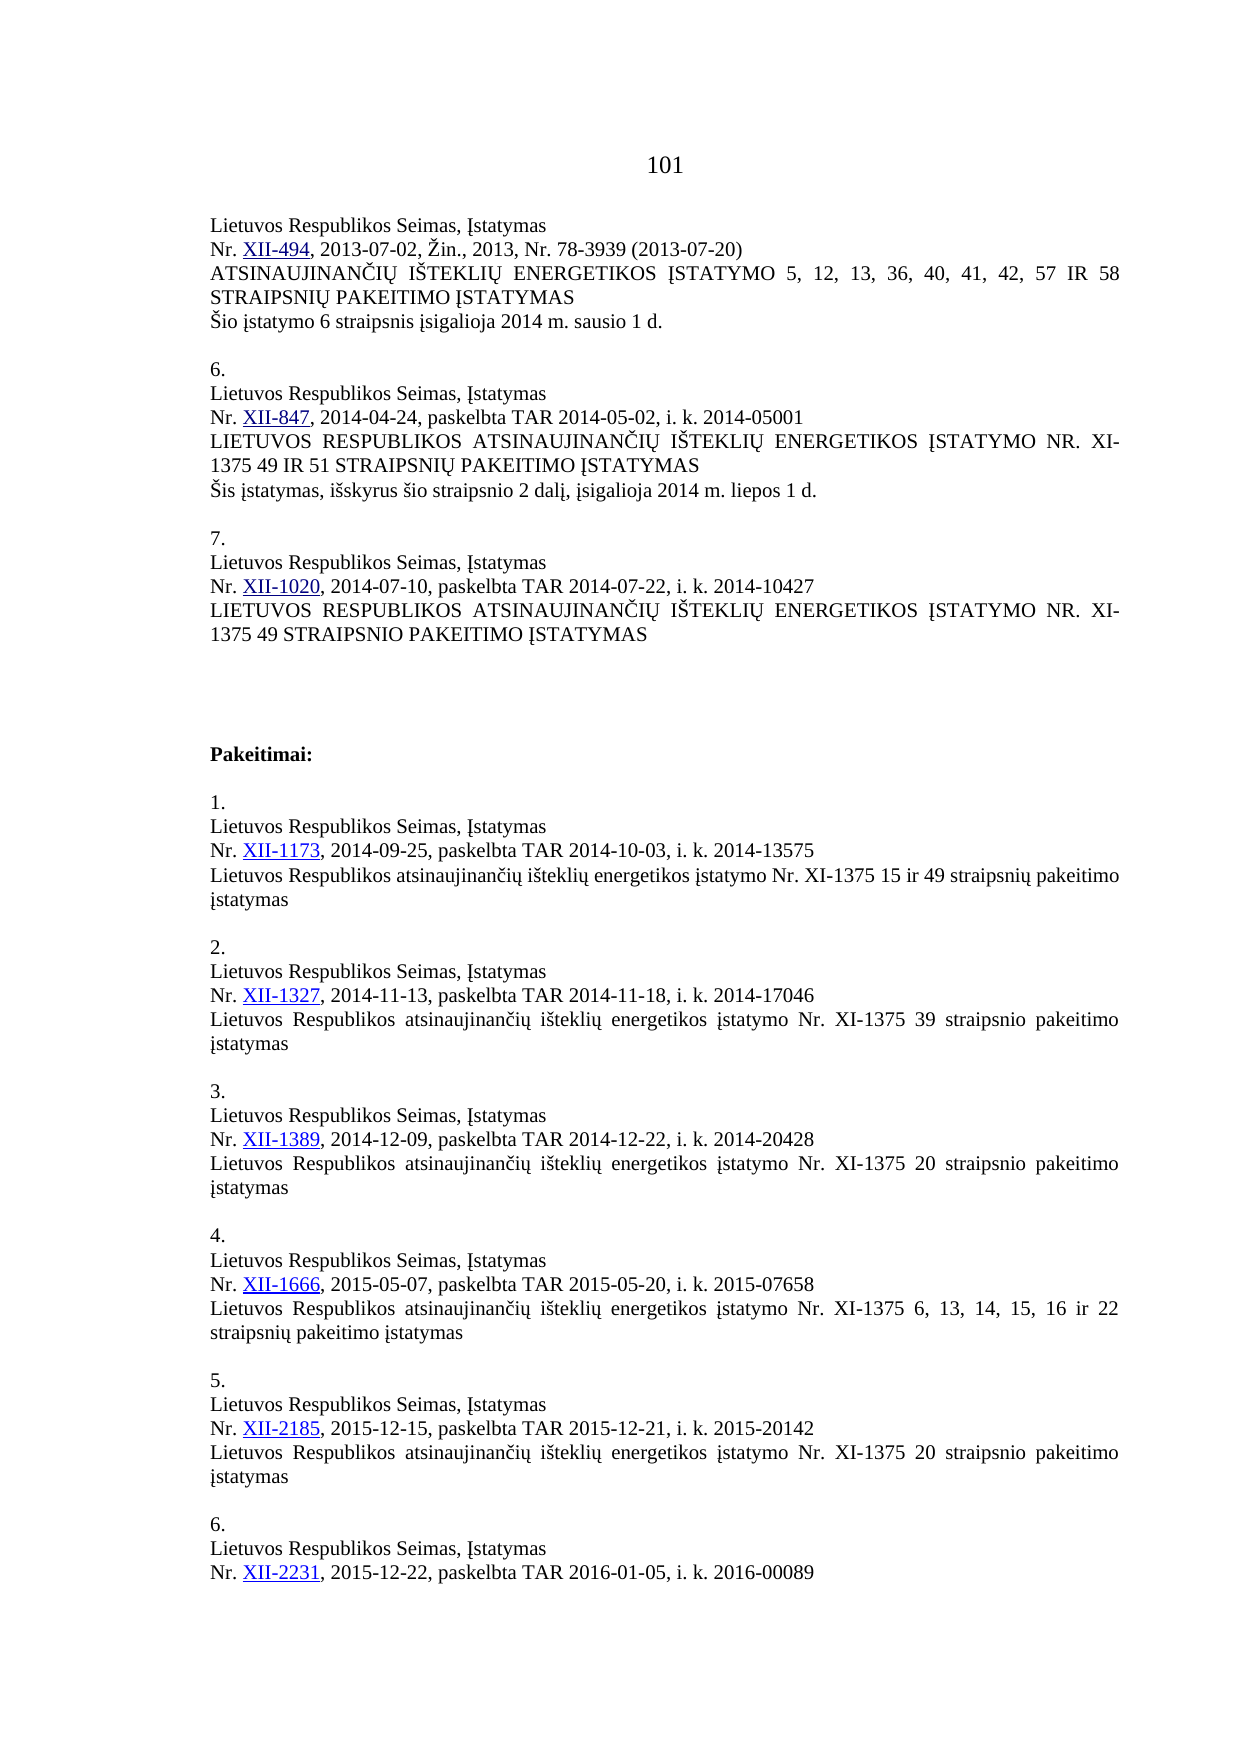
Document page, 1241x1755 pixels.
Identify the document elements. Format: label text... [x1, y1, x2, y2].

text Nr. XII-2231, 2015-12-22, paskelbta TAR 2016-01-05, i. k. 2016-00089 [210, 1560, 1120, 1584]
text Lietuvos Respublikos Seimas, Įstatymas [210, 1392, 1120, 1416]
text 1. [210, 790, 1120, 814]
text Šio įstatymo 6 straipsnis įsigalioja 2014 m. sausio 1 d. [210, 309, 1120, 333]
text 2. [210, 935, 1120, 959]
text Pakeitimai: [210, 742, 1120, 766]
text 6. [210, 1512, 1120, 1536]
text Lietuvos Respublikos Seimas, Įstatymas [210, 381, 1120, 405]
text ATSINAUJINANČIŲ IŠTEKLIŲ ENERGETIKOS ĮSTATYMO 5, 12, 13, 36, 40, 41, 42, 57 IR 58 STRAIPSNIŲ PAKEITIMO ĮSTATYMAS [210, 261, 1120, 309]
text Lietuvos Respublikos Seimas, Įstatymas [210, 1247, 1120, 1272]
text Nr. XII-2185, 2015-12-15, paskelbta TAR 2015-12-21, i. k. 2015-20142 [210, 1416, 1120, 1440]
text Lietuvos Respublikos atsinaujinančių išteklių energetikos įstatymo Nr. XI-1375 20 straipsnio pakeitimo įstatymas [210, 1151, 1120, 1199]
text LIETUVOS RESPUBLIKOS ATSINAUJINANČIŲ IŠTEKLIŲ ENERGETIKOS ĮSTATYMO NR. XI-1375 49 STRAIPSNIO PAKEITIMO ĮSTATYMAS [210, 598, 1120, 646]
text Lietuvos Respublikos atsinaujinančių išteklių energetikos įstatymo Nr. XI-1375 20 straipsnio pakeitimo įstatymas [210, 1440, 1120, 1488]
text Šis įstatymas, išskyrus šio straipsnio 2 dalį, įsigalioja 2014 m. liepos 1 d. [210, 477, 1120, 502]
text Nr. XII-1389, 2014-12-09, paskelbta TAR 2014-12-22, i. k. 2014-20428 [210, 1127, 1120, 1151]
text Lietuvos Respublikos Seimas, Įstatymas [210, 550, 1120, 574]
text Nr. XII-1666, 2015-05-07, paskelbta TAR 2015-05-20, i. k. 2015-07658 [210, 1272, 1120, 1296]
text Lietuvos Respublikos Seimas, Įstatymas [210, 959, 1120, 983]
text Nr. XII-847, 2014-04-24, paskelbta TAR 2014-05-02, i. k. 2014-05001 [210, 405, 1120, 429]
text 6. [210, 357, 1120, 381]
text 7. [210, 526, 1120, 550]
text Lietuvos Respublikos atsinaujinančių išteklių energetikos įstatymo Nr. XI-1375 15 ir 49 straipsnių pakeitimo įstatymas [210, 862, 1120, 911]
text Lietuvos Respublikos atsinaujinančių išteklių energetikos įstatymo Nr. XI-1375 6, 13, 14, 15, 16 ir 22 straipsnių pakeitimo įstatymas [210, 1296, 1120, 1344]
text LIETUVOS RESPUBLIKOS ATSINAUJINANČIŲ IŠTEKLIŲ ENERGETIKOS ĮSTATYMO NR. XI-1375 49 IR 51 STRAIPSNIŲ PAKEITIMO ĮSTATYMAS [210, 429, 1120, 477]
text Lietuvos Respublikos atsinaujinančių išteklių energetikos įstatymo Nr. XI-1375 39 straipsnio pakeitimo įstatymas [210, 1007, 1120, 1055]
text 5. [210, 1368, 1120, 1392]
text Lietuvos Respublikos Seimas, Įstatymas [210, 213, 1120, 237]
text Nr. XII-494, 2013-07-02, Žin., 2013, Nr. 78-3939 (2013-07-20) [210, 237, 1120, 261]
text 3. [210, 1079, 1120, 1103]
text Lietuvos Respublikos Seimas, Įstatymas [210, 814, 1120, 838]
text Nr. XII-1173, 2014-09-25, paskelbta TAR 2014-10-03, i. k. 2014-13575 [210, 838, 1120, 862]
text Nr. XII-1020, 2014-07-10, paskelbta TAR 2014-07-22, i. k. 2014-10427 [210, 574, 1120, 598]
text Nr. XII-1327, 2014-11-13, paskelbta TAR 2014-11-18, i. k. 2014-17046 [210, 983, 1120, 1007]
text Lietuvos Respublikos Seimas, Įstatymas [210, 1103, 1120, 1127]
text 4. [210, 1223, 1120, 1247]
text Lietuvos Respublikos Seimas, Įstatymas [210, 1536, 1120, 1560]
